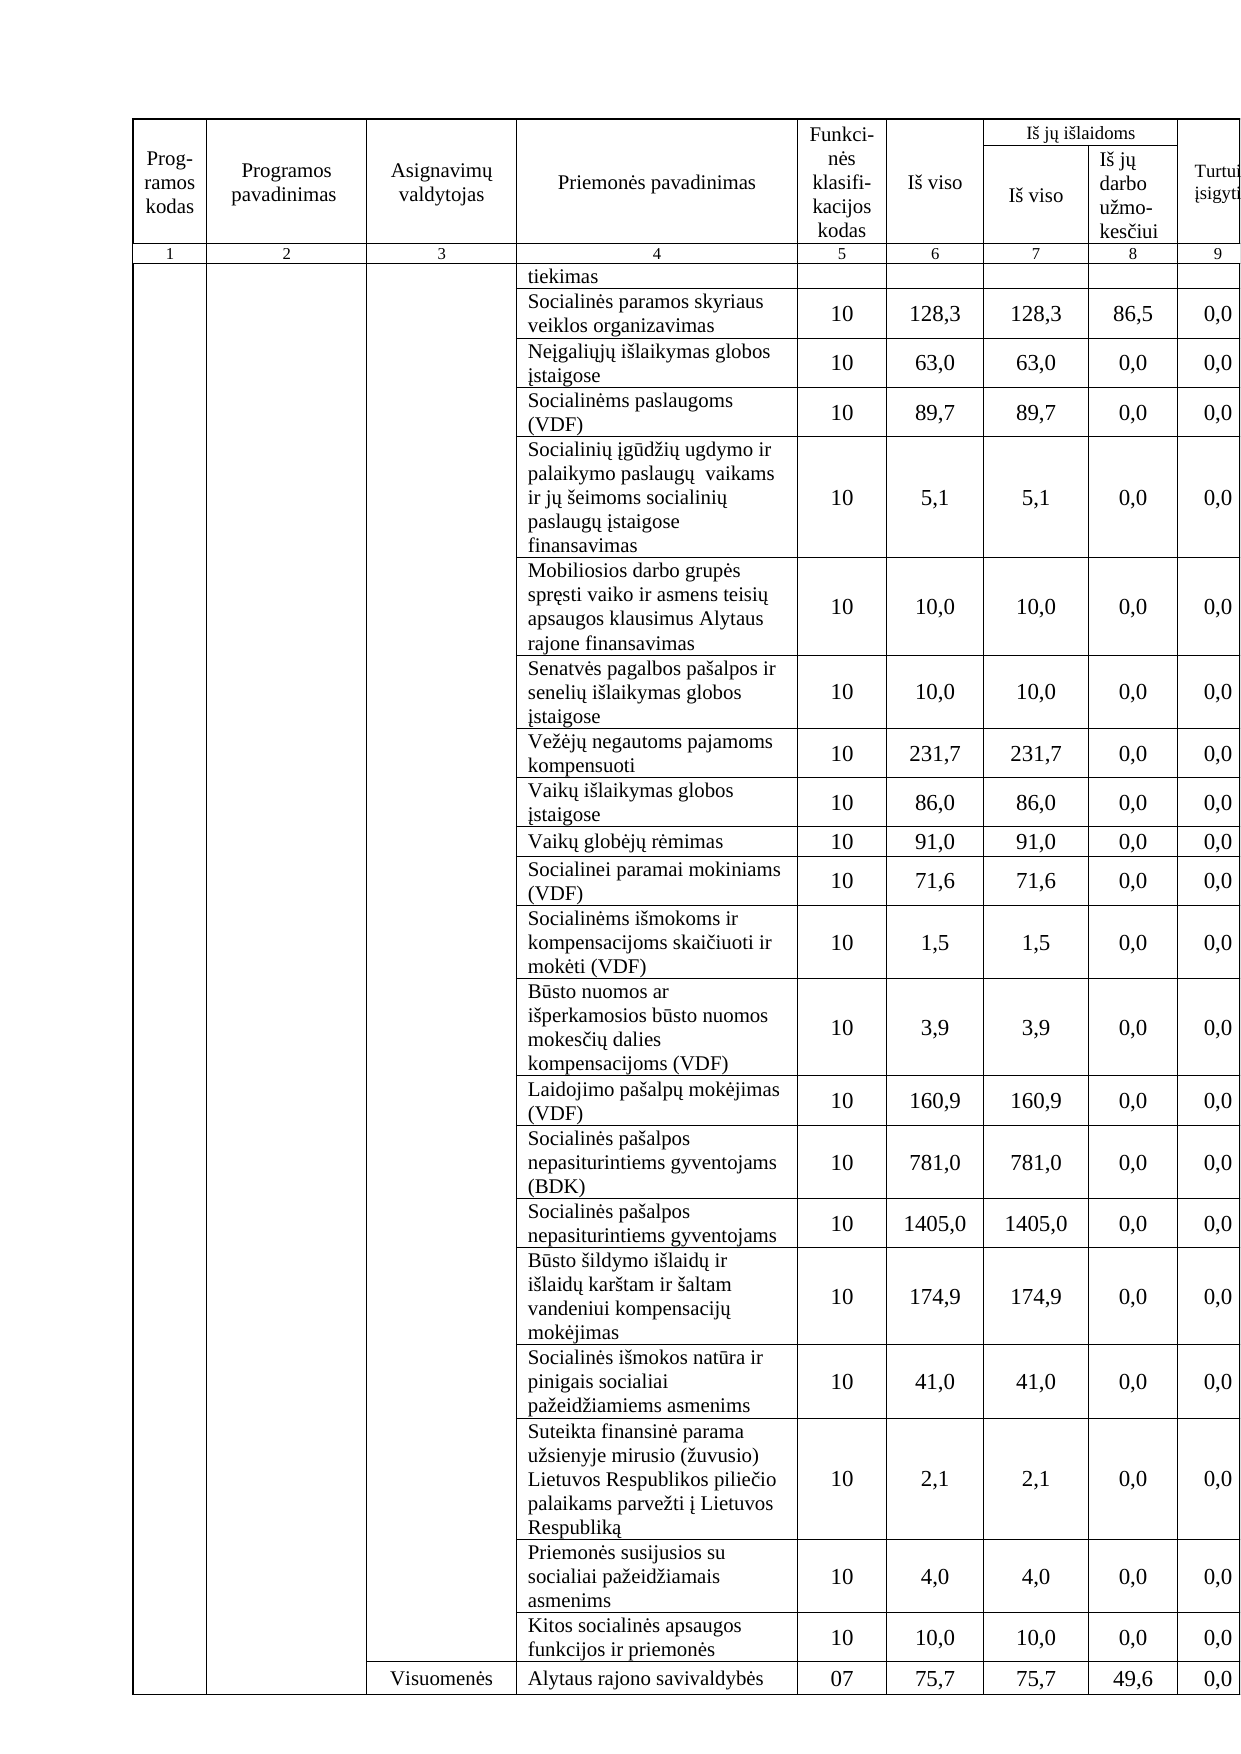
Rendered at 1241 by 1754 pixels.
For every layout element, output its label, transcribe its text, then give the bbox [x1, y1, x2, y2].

table_cell 41,0 [887, 1345, 983, 1417]
table_cell Socialinėms išmokoms ir kompensacijoms skaičiuoti ir mokėti (VDF) [517, 906, 797, 978]
table_cell 75,7 [984, 1662, 1088, 1694]
table_cell 63,0 [984, 339, 1088, 387]
table_cell Socialinės pašalpos nepasiturintiems gyventojams [517, 1199, 797, 1247]
table_cell 10,0 [984, 656, 1088, 728]
table_cell 0,0 [1089, 857, 1177, 905]
table_cell 10 [798, 729, 886, 777]
table_cell 0,0 [1178, 1613, 1239, 1661]
table_cell 6 [887, 244, 983, 263]
table_cell [1089, 264, 1177, 288]
table_header Funkci-nės klasifi-kacijos kodas [798, 120, 886, 243]
table_cell 10 [798, 857, 886, 905]
table_cell Socialinių įgūdžių ugdymo ir palaikymo paslaugų vaikams ir jų šeimoms socialinių paslaugų įstaigose finansavimas [517, 437, 797, 557]
table_cell 5,1 [984, 437, 1088, 557]
table_cell Socialinei paramai mokiniams (VDF) [517, 857, 797, 905]
table_cell 10 [798, 339, 886, 387]
table_cell tiekimas [517, 264, 797, 288]
table_cell 0,0 [1089, 1076, 1177, 1124]
table_cell 0,0 [1089, 656, 1177, 728]
table_cell 0,0 [1178, 1076, 1239, 1124]
table_cell [798, 264, 886, 288]
table_cell [134, 264, 206, 1694]
table_cell 0,0 [1178, 339, 1239, 387]
table_cell 7 [984, 244, 1088, 263]
table_header Priemonės pavadinimas [517, 120, 797, 243]
table_cell Būsto nuomos ar išperkamosios būsto nuomos mokesčių dalies kompensacijoms (VDF) [517, 979, 797, 1075]
table_cell 0,0 [1178, 558, 1239, 654]
table_cell 0,0 [1178, 388, 1239, 436]
table_cell Kitos socialinės apsaugos funkcijos ir priemonės [517, 1613, 797, 1661]
table_cell 4 [517, 244, 797, 263]
table_cell 0,0 [1089, 906, 1177, 978]
table_cell 8 [1089, 244, 1177, 263]
table_cell 0,0 [1089, 558, 1177, 654]
table_cell 5,1 [887, 437, 983, 557]
table_cell 1405,0 [887, 1199, 983, 1247]
table_header Asignavimų valdytojas [367, 120, 516, 243]
table_cell [1178, 264, 1239, 288]
table_cell 10,0 [984, 558, 1088, 654]
table_cell 10 [798, 1126, 886, 1198]
table_cell 10 [798, 1613, 886, 1661]
table_cell 0,0 [1178, 1540, 1239, 1612]
table_cell Vaikų išlaikymas globos įstaigose [517, 778, 797, 826]
table_cell Būsto šildymo išlaidų ir išlaidų karštam ir šaltam vandeniui kompensacijų mokėjimas [517, 1248, 797, 1344]
table_cell 07 [798, 1662, 886, 1694]
table_cell 128,3 [887, 289, 983, 337]
table_cell 63,0 [887, 339, 983, 387]
table_cell Socialinės išmokos natūra ir pinigais socialiai pažeidžiamiems asmenims [517, 1345, 797, 1417]
table_cell 71,6 [887, 857, 983, 905]
table_cell 3,9 [887, 979, 983, 1075]
table_cell 2,1 [984, 1419, 1088, 1539]
table_cell 10 [798, 1419, 886, 1539]
table_cell 0,0 [1178, 778, 1239, 826]
table_cell 0,0 [1178, 906, 1239, 978]
table_cell Neįgaliųjų išlaikymas globos įstaigose [517, 339, 797, 387]
table_cell 10 [798, 656, 886, 728]
table_header Prog-ramos kodas [134, 120, 206, 243]
table_cell Vežėjų negautoms pajamoms kompensuoti [517, 729, 797, 777]
table_header Turtui įsigyti [1178, 120, 1239, 243]
table_cell 0,0 [1178, 979, 1239, 1075]
table_cell Socialinėms paslaugoms (VDF) [517, 388, 797, 436]
table_cell 174,9 [887, 1248, 983, 1344]
table_cell 4,0 [984, 1540, 1088, 1612]
table_cell 10,0 [984, 1613, 1088, 1661]
table_cell 0,0 [1089, 1199, 1177, 1247]
table_cell 781,0 [984, 1126, 1088, 1198]
table_cell 75,7 [887, 1662, 983, 1694]
table_cell 0,0 [1089, 1126, 1177, 1198]
table_cell 0,0 [1089, 437, 1177, 557]
table_cell 0,0 [1178, 857, 1239, 905]
table_cell Priemonės susijusios su socialiai pažeidžiamais asmenims [517, 1540, 797, 1612]
table_cell 0,0 [1089, 1540, 1177, 1612]
table_cell Laidojimo pašalpų mokėjimas (VDF) [517, 1076, 797, 1124]
table_cell Socialinės paramos skyriaus veiklos organizavimas [517, 289, 797, 337]
table_cell Vaikų globėjų rėmimas [517, 827, 797, 856]
table_cell 10 [798, 906, 886, 978]
table_cell 10 [798, 778, 886, 826]
table_cell 0,0 [1178, 1248, 1239, 1344]
table_cell [984, 264, 1088, 288]
table_cell 1 [133, 244, 206, 263]
table_cell 0,0 [1089, 339, 1177, 387]
table_cell Iš viso [984, 146, 1088, 243]
table_cell 86,0 [887, 778, 983, 826]
table_cell 231,7 [984, 729, 1088, 777]
table_cell 0,0 [1089, 827, 1177, 856]
table_cell 0,0 [1178, 729, 1239, 777]
table_cell 41,0 [984, 1345, 1088, 1417]
table_header Iš viso [887, 120, 983, 243]
table_cell 10 [798, 979, 886, 1075]
table_cell 0,0 [1089, 388, 1177, 436]
table_cell Iš jų darbo užmo-kesčiui [1089, 146, 1177, 243]
table_cell 0,0 [1178, 656, 1239, 728]
table_cell 1,5 [984, 906, 1088, 978]
table_cell Senatvės pagalbos pašalpos ir senelių išlaikymas globos įstaigose [517, 656, 797, 728]
table_cell 160,9 [984, 1076, 1088, 1124]
table_cell 2,1 [887, 1419, 983, 1539]
table_cell 3,9 [984, 979, 1088, 1075]
table_cell 0,0 [1089, 778, 1177, 826]
table_cell 10 [798, 1540, 886, 1612]
table_cell 10 [798, 827, 886, 856]
table_cell 0,0 [1178, 1345, 1239, 1417]
table_cell 0,0 [1089, 1248, 1177, 1344]
table_cell 1405,0 [984, 1199, 1088, 1247]
table_cell 0,0 [1178, 1419, 1239, 1539]
table_cell 0,0 [1089, 979, 1177, 1075]
table_cell 3 [367, 244, 516, 263]
table_cell 86,5 [1089, 289, 1177, 337]
table_cell 0,0 [1089, 729, 1177, 777]
table_cell 0,0 [1178, 1126, 1239, 1198]
table_cell Suteikta finansinė parama užsienyje mirusio (žuvusio) Lietuvos Respublikos piliečio palaikams parvežti į Lietuvos Respubliką [517, 1419, 797, 1539]
table_cell 86,0 [984, 778, 1088, 826]
table_cell 10 [798, 1248, 886, 1344]
table_cell 0,0 [1089, 1613, 1177, 1661]
table_cell 91,0 [887, 827, 983, 856]
table_cell 0,0 [1178, 1199, 1239, 1247]
table_cell 2 [207, 244, 366, 263]
table_cell 10,0 [887, 558, 983, 654]
table_cell 0,0 [1178, 827, 1239, 856]
table_cell 231,7 [887, 729, 983, 777]
table_cell 89,7 [887, 388, 983, 436]
table_cell 1,5 [887, 906, 983, 978]
table_cell 0,0 [1089, 1345, 1177, 1417]
table_cell 10 [798, 437, 886, 557]
table_cell Visuomenės [367, 1662, 516, 1694]
table_cell 0,0 [1178, 289, 1239, 337]
table_cell 781,0 [887, 1126, 983, 1198]
table_cell 128,3 [984, 289, 1088, 337]
table_cell Mobiliosios darbo grupės spręsti vaiko ir asmens teisių apsaugos klausimus Alytaus rajone finansavimas [517, 558, 797, 654]
table_cell 10 [798, 289, 886, 337]
table_cell 89,7 [984, 388, 1088, 436]
table_cell [367, 264, 516, 1661]
table_cell Alytaus rajono savivaldybės [517, 1662, 797, 1694]
table_cell 10 [798, 1199, 886, 1247]
table_cell 49,6 [1089, 1662, 1177, 1694]
table_header Iš jų išlaidoms [984, 120, 1177, 145]
table_cell 160,9 [887, 1076, 983, 1124]
table_cell 0,0 [1089, 1419, 1177, 1539]
table_cell [207, 264, 366, 1694]
table_cell 0,0 [1178, 1662, 1239, 1694]
table_cell 0,0 [1178, 437, 1239, 557]
table_cell 10,0 [887, 656, 983, 728]
table_cell 10 [798, 558, 886, 654]
table_cell 10,0 [887, 1613, 983, 1661]
table_cell 10 [798, 1345, 886, 1417]
table_cell 10 [798, 1076, 886, 1124]
table_header Programos pavadinimas [207, 120, 366, 243]
table_cell 5 [798, 244, 886, 263]
table_cell 71,6 [984, 857, 1088, 905]
table_cell 4,0 [887, 1540, 983, 1612]
table_cell Socialinės pašalpos nepasiturintiems gyventojams (BDK) [517, 1126, 797, 1198]
table_cell 9 [1178, 244, 1240, 263]
table_cell 174,9 [984, 1248, 1088, 1344]
table_cell 91,0 [984, 827, 1088, 856]
table_cell 10 [798, 388, 886, 436]
table_cell [887, 264, 983, 288]
